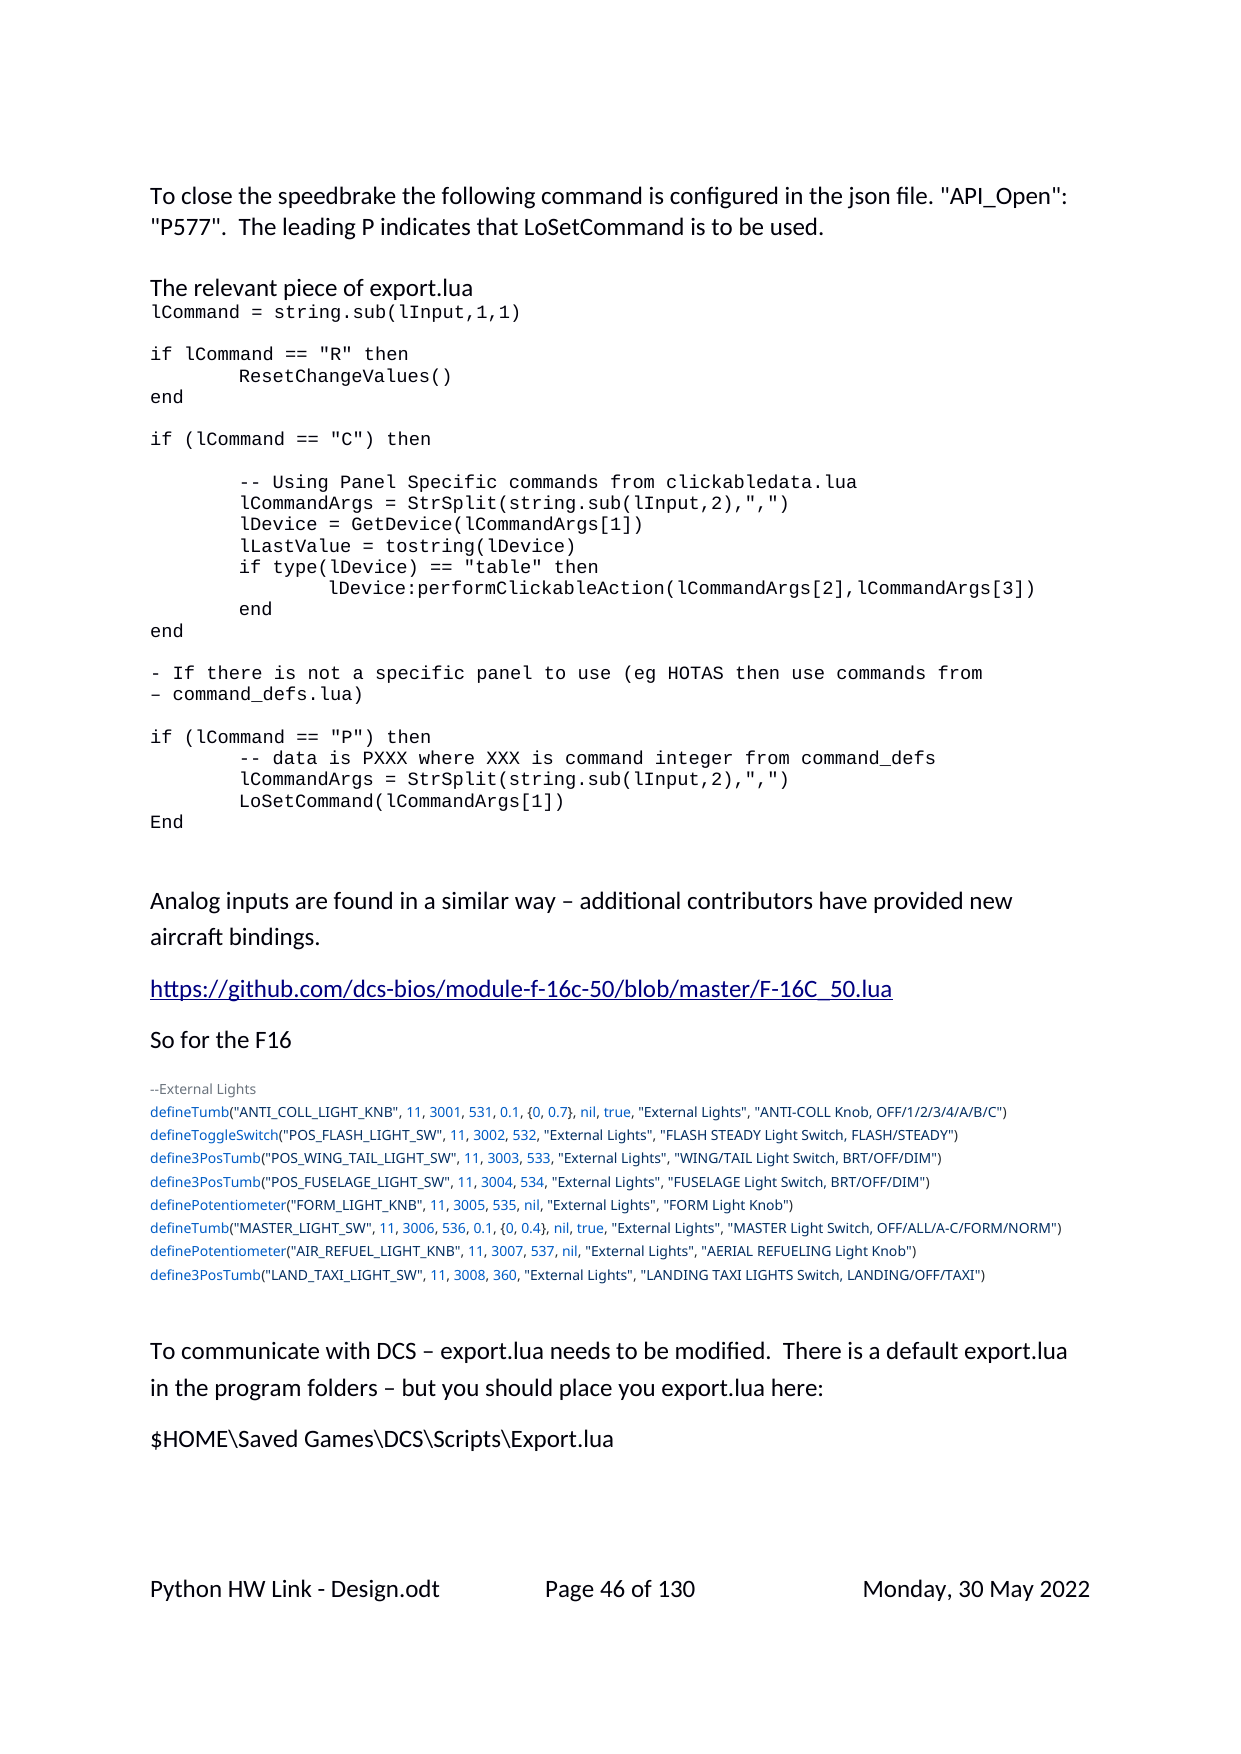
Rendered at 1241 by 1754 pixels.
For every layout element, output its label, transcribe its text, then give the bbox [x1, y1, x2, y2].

text --External Lights [150, 1075, 1090, 1098]
text defineToggleSwitch("POS_FLASH_LIGHT_SW", 11, 3002, 532, "External Lights", "FLASH STEADY Light Switch, FLASH/STEADY") [150, 1121, 1090, 1145]
text The relevant piece of export.lua [150, 272, 1090, 303]
text End [150, 813, 1090, 834]
text - If there is not a specific panel to use (eg HOTAS then use commands from [150, 664, 1090, 685]
text Analog inputs are found in a similar way – additional contributors have provided new aircraft bindings. [150, 885, 1090, 952]
text $HOME\Saved Games\DCS\Scripts\Export.lua [150, 1423, 1090, 1453]
text So for the F16 [150, 1024, 1090, 1054]
text lCommandArgs = StrSplit(string.sub(lInput,2),",") [150, 770, 1090, 791]
text To close the speedbrake the following command is configured in the json file. "API_Open": "P577". The leading P indicates that LoSetCommand is to be used. [150, 181, 1090, 242]
text lLastValue = tostring(lDevice) [150, 536, 1090, 558]
text definePotentiometer("FORM_LIGHT_KNB", 11, 3005, 535, nil, "External Lights", "FORM Light Knob") [150, 1191, 1090, 1214]
text lDevice:performClickableAction(lCommandArgs[2],lCommandArgs[3]) [150, 579, 1090, 600]
text -- data is PXXX where XXX is command integer from command_defs [150, 749, 1090, 770]
text -- Using Panel Specific commands from clickabledata.lua [150, 473, 1090, 494]
text ResetChangeValues() [150, 366, 1090, 388]
text define3PosTumb("LAND_TAXI_LIGHT_SW", 11, 3008, 360, "External Lights", "LANDING TAXI LIGHTS Switch, LANDING/OFF/TAXI") [150, 1261, 1090, 1284]
text LoSetCommand(lCommandArgs[1]) [150, 791, 1090, 813]
text defineTumb("MASTER_LIGHT_SW", 11, 3006, 536, 0.1, {0, 0.4}, nil, true, "External Lights", "MASTER Light Switch, OFF/ALL/A-C/FORM/NORM") [150, 1214, 1090, 1238]
text end [150, 388, 1090, 409]
text define3PosTumb("POS_WING_TAIL_LIGHT_SW", 11, 3003, 533, "External Lights", "WING/TAIL Light Switch, BRT/OFF/DIM") [150, 1145, 1090, 1168]
text if lCommand == "R" then [150, 345, 1090, 366]
text definePotentiometer("AIR_REFUEL_LIGHT_KNB", 11, 3007, 537, nil, "External Lights", "AERIAL REFUELING Light Knob") [150, 1238, 1090, 1261]
text end [150, 600, 1090, 621]
text lDevice = GetDevice(lCommandArgs[1]) [150, 515, 1090, 536]
text if (lCommand == "C") then [150, 430, 1090, 451]
text https://github.com/dcs-bios/module-f-16c-50/blob/master/F-16C_50.lua [150, 973, 1090, 1003]
text define3PosTumb("POS_FUSELAGE_LIGHT_SW", 11, 3004, 534, "External Lights", "FUSELAGE Light Switch, BRT/OFF/DIM") [150, 1168, 1090, 1191]
text – command_defs.lua) [150, 685, 1090, 706]
text lCommandArgs = StrSplit(string.sub(lInput,2),",") [150, 494, 1090, 515]
text defineTumb("ANTI_COLL_LIGHT_KNB", 11, 3001, 531, 0.1, {0, 0.7}, nil, true, "External Lights", "ANTI-COLL Knob, OFF/1/2/3/4/A/B/C") [150, 1098, 1090, 1121]
text To communicate with DCS – export.lua needs to be modified. There is a default export.lua in the program folders – but you should place you export.lua here: [150, 1335, 1090, 1402]
text lCommand = string.sub(lInput,1,1) [150, 303, 1090, 324]
text if (lCommand == "P") then [150, 728, 1090, 749]
text end [150, 621, 1090, 643]
text if type(lDevice) == "table" then [150, 558, 1090, 579]
